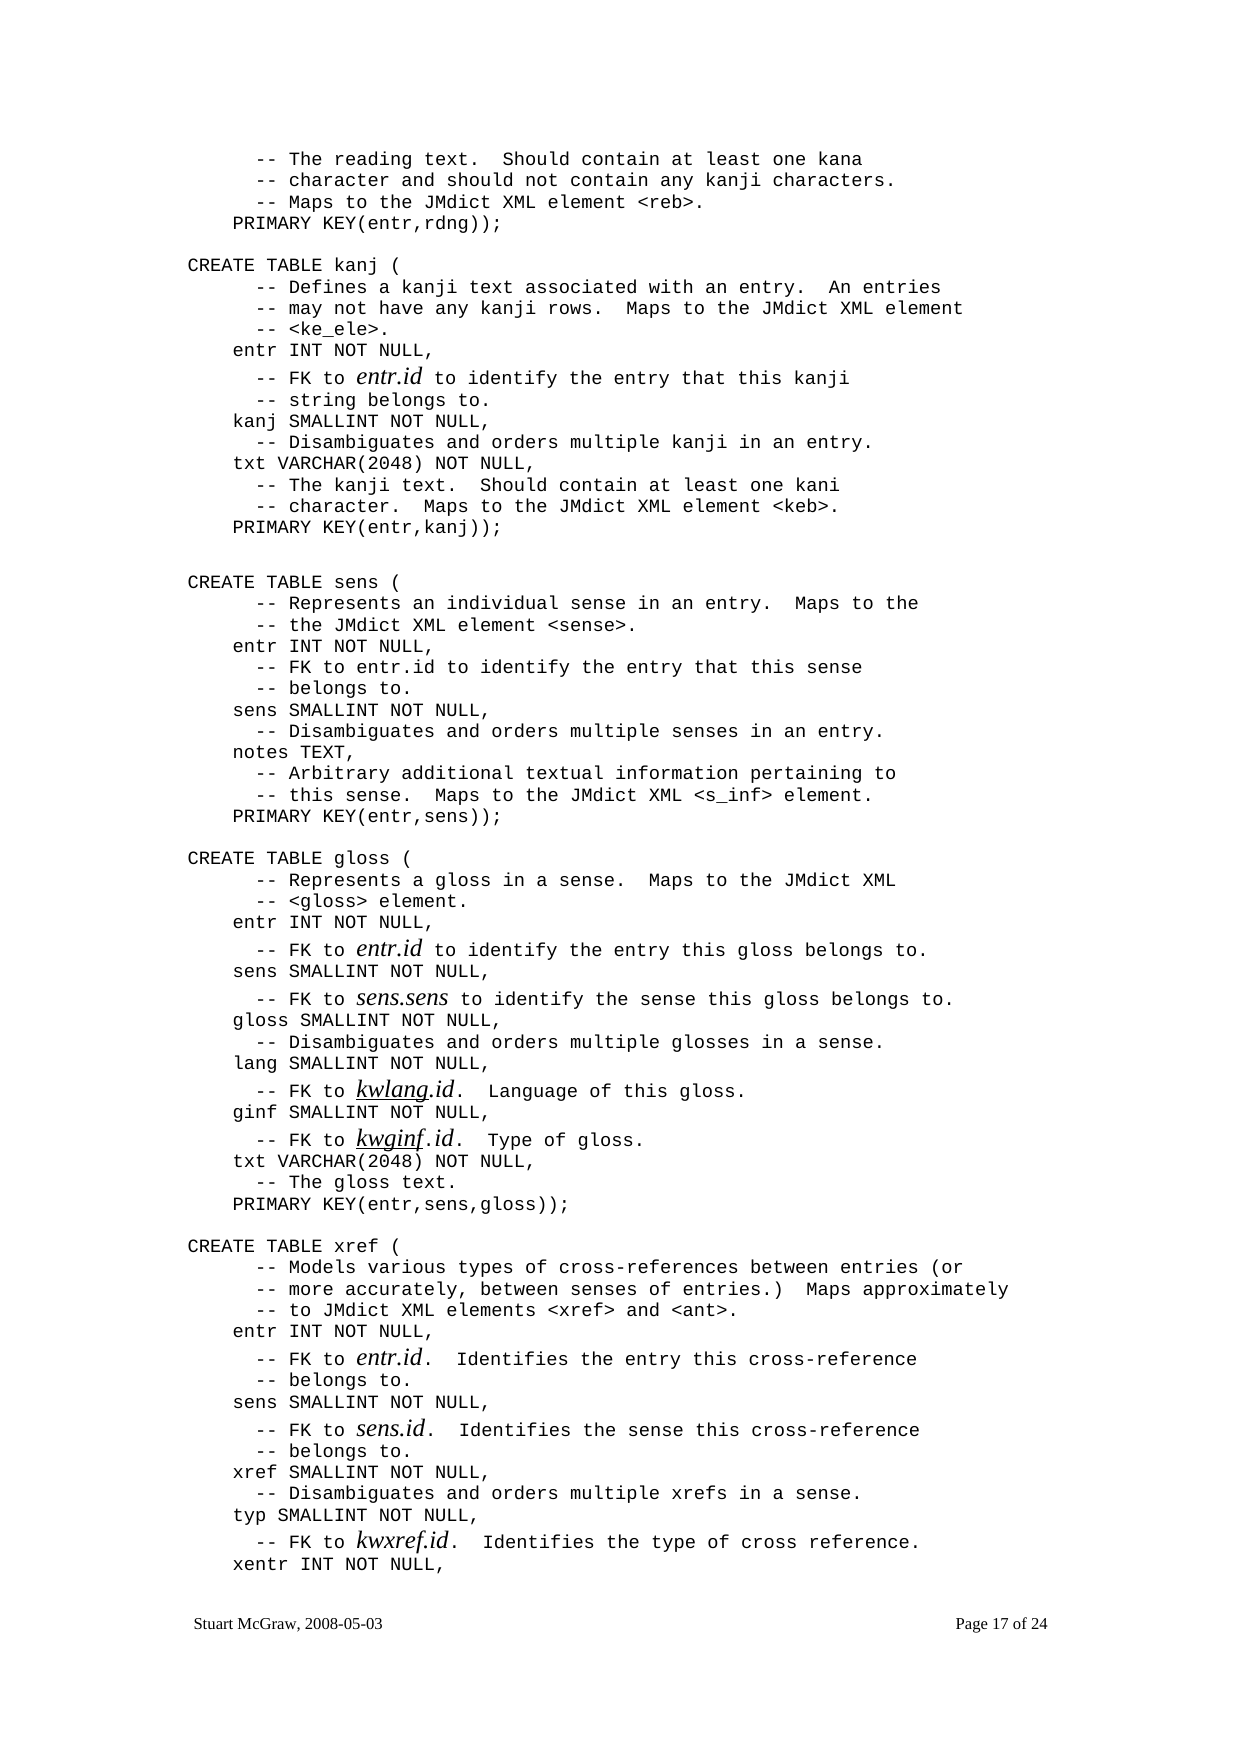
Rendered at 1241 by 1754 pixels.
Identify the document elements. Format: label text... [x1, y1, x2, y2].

text -- The reading text. Should contain at least one kana -- character and should not contain any kanji characters. -- Maps to the JMdict XML element <reb>. PRIMARY KEY(entr,rdng)); CREATE TABLE kanj ( -- Defines a kanji text associated with an entry. An entries -- may not have any kanji rows. Maps to the JMdict XML element -- <ke_ele>. entr INT NOT NULL, -- FK to entr.id to identify the entry that this kanji -- string belongs to. kanj SMALLINT NOT NULL, -- Disambiguates and orders multiple kanji in an entry. txt VARCHAR(2048) NOT NULL, -- The kanji text. Should contain at least one kani -- character. Maps to the JMdict XML element <keb>. PRIMARY KEY(entr,kanj)); [187, 150, 1053, 539]
text CREATE TABLE sens ( -- Represents an individual sense in an entry. Maps to the -- the JMdict XML element <sense>. entr INT NOT NULL, -- FK to entr.id to identify the entry that this sense -- belongs to. sens SMALLINT NOT NULL, -- Disambiguates and orders multiple senses in an entry. notes TEXT, -- Arbitrary additional textual information pertaining to -- this sense. Maps to the JMdict XML <s_inf> element. PRIMARY KEY(entr,sens)); CREATE TABLE gloss ( -- Represents a gloss in a sense. Maps to the JMdict XML -- <gloss> element. entr INT NOT NULL, -- FK to entr.id to identify the entry this gloss belongs to. sens SMALLINT NOT NULL, -- FK to sens.sens to identify the sense this gloss belongs to. gloss SMALLINT NOT NULL, -- Disambiguates and orders multiple glosses in a sense. lang SMALLINT NOT NULL, -- FK to kwlang.id. Language of this gloss. ginf SMALLINT NOT NULL, -- FK to kwginf.id. Type of gloss. txt VARCHAR(2048) NOT NULL, -- The gloss text. PRIMARY KEY(entr,sens,gloss)); CREATE TABLE xref ( -- Models various types of cross-references between entries (or -- more accurately, between senses of entries.) Maps approximately -- to JMdict XML elements <xref> and <ant>. entr INT NOT NULL, -- FK to entr.id. Identifies the entry this cross-reference -- belongs to. sens SMALLINT NOT NULL, -- FK to sens.id. Identifies the sense this cross-reference -- belongs to. xref SMALLINT NOT NULL, -- Disambiguates and orders multiple xrefs in a sense. typ SMALLINT NOT NULL, -- FK to kwxref.id. Identifies the type of cross reference. xentr INT NOT NULL, [187, 552, 1053, 1576]
